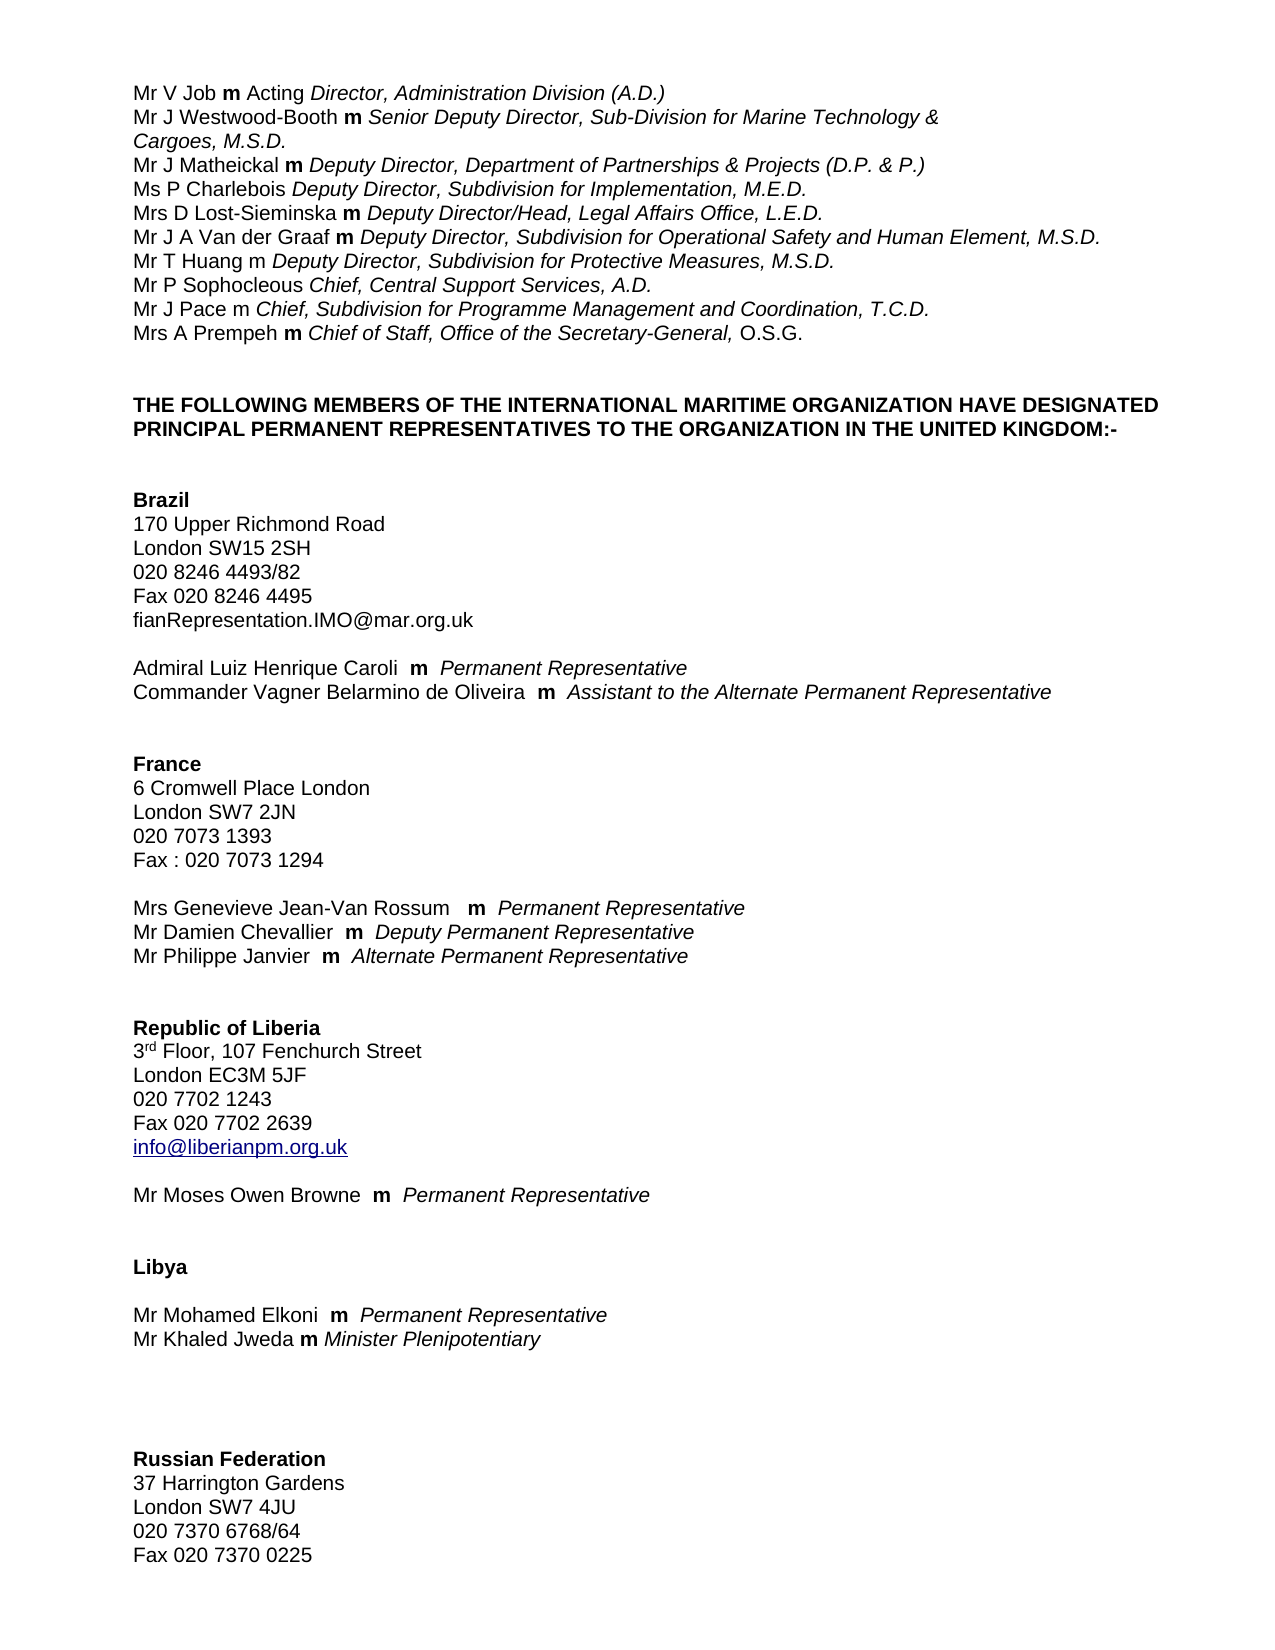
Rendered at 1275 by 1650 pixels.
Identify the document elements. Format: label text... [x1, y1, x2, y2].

text Brazil [133, 488, 1181, 512]
text London EC3M 5JF [133, 1063, 1181, 1087]
text Mrs A Prempeh m Chief of Staff, Office of the Secretary-General, O.S.G. [133, 321, 1181, 344]
text Fax : 020 7073 1294 [133, 848, 1181, 872]
text 37 Harrington Gardens [133, 1471, 1181, 1494]
text Russian Federation [133, 1447, 1181, 1471]
text Mr J Westwood-Booth m Senior Deputy Director, Sub-Division for Marine Technology & [133, 105, 1181, 129]
text 020 7370 6768/64 [133, 1518, 1181, 1542]
text Mrs D Lost-Sieminska m Deputy Director/Head, Legal Affairs Office, L.E.D. [133, 201, 1181, 225]
text 170 Upper Richmond Road [133, 512, 1181, 536]
text Fax 020 7702 2639 [133, 1111, 1181, 1135]
text London SW7 2JN [133, 800, 1181, 824]
text Ms P Charlebois Deputy Director, Subdivision for Implementation, M.E.D. [133, 177, 1181, 201]
text Mrs Genevieve Jean-Van Rossum m Permanent Representative [133, 896, 1181, 919]
text 020 7073 1393 [133, 824, 1181, 848]
text Mr Damien Chevallier m Deputy Permanent Representative [133, 919, 1181, 943]
text Admiral Luiz Henrique Caroli m Permanent Representative [133, 656, 1181, 680]
text Cargoes, M.S.D. [133, 129, 1181, 153]
text Mr Khaled Jweda m Minister Plenipotentiary [133, 1327, 1181, 1351]
text Mr J Matheickal m Deputy Director, Department of Partnerships & Projects (D.P. & P.) [133, 153, 1181, 177]
text info@liberianpm.org.uk [133, 1135, 1181, 1159]
text Libya [133, 1255, 1181, 1279]
text Mr J A Van der Graaf m Deputy Director, Subdivision for Operational Safety and Human Element, M.S.D. [133, 225, 1181, 249]
subtitle Republic of Liberia [133, 1015, 1181, 1039]
text Mr Moses Owen Browne m Permanent Representative [133, 1183, 1181, 1207]
text Mr P Sophocleous Chief, Central Support Services, A.D. [133, 273, 1181, 297]
text Mr Mohamed Elkoni m Permanent Representative [133, 1303, 1181, 1327]
text Mr J Pace m Chief, Subdivision for Programme Management and Coordination, T.C.D. [133, 297, 1181, 321]
text Mr Philippe Janvier m Alternate Permanent Representative [133, 943, 1181, 967]
text Fax 020 8246 4495 [133, 584, 1181, 608]
text London SW7 4JU [133, 1494, 1181, 1518]
text 020 8246 4493/82 [133, 560, 1181, 584]
text London SW15 2SH [133, 536, 1181, 560]
text Mr V Job m Acting Director, Administration Division (A.D.) [133, 81, 1181, 105]
text Mr T Huang m Deputy Director, Subdivision for Protective Measures, M.S.D. [133, 249, 1181, 273]
text fianRepresentation.IMO@mar.org.uk [133, 608, 1181, 632]
text THE FOLLOWING MEMBERS OF THE INTERNATIONAL MARITIME ORGANIZATION HAVE DESIGNATED PRINCIPAL PERMANENT REPRESENTATIVES TO THE ORGANIZATION IN THE UNITED KINGDOM:- [133, 392, 1181, 440]
text Fax 020 7370 0225 [133, 1542, 1181, 1566]
text 3rd Floor, 107 Fenchurch Street [133, 1039, 1181, 1063]
text Commander Vagner Belarmino de Oliveira m Assistant to the Alternate Permanent Representative [133, 680, 1181, 704]
text France [133, 752, 1181, 776]
text 020 7702 1243 [133, 1087, 1181, 1111]
text 6 Cromwell Place London [133, 776, 1181, 800]
